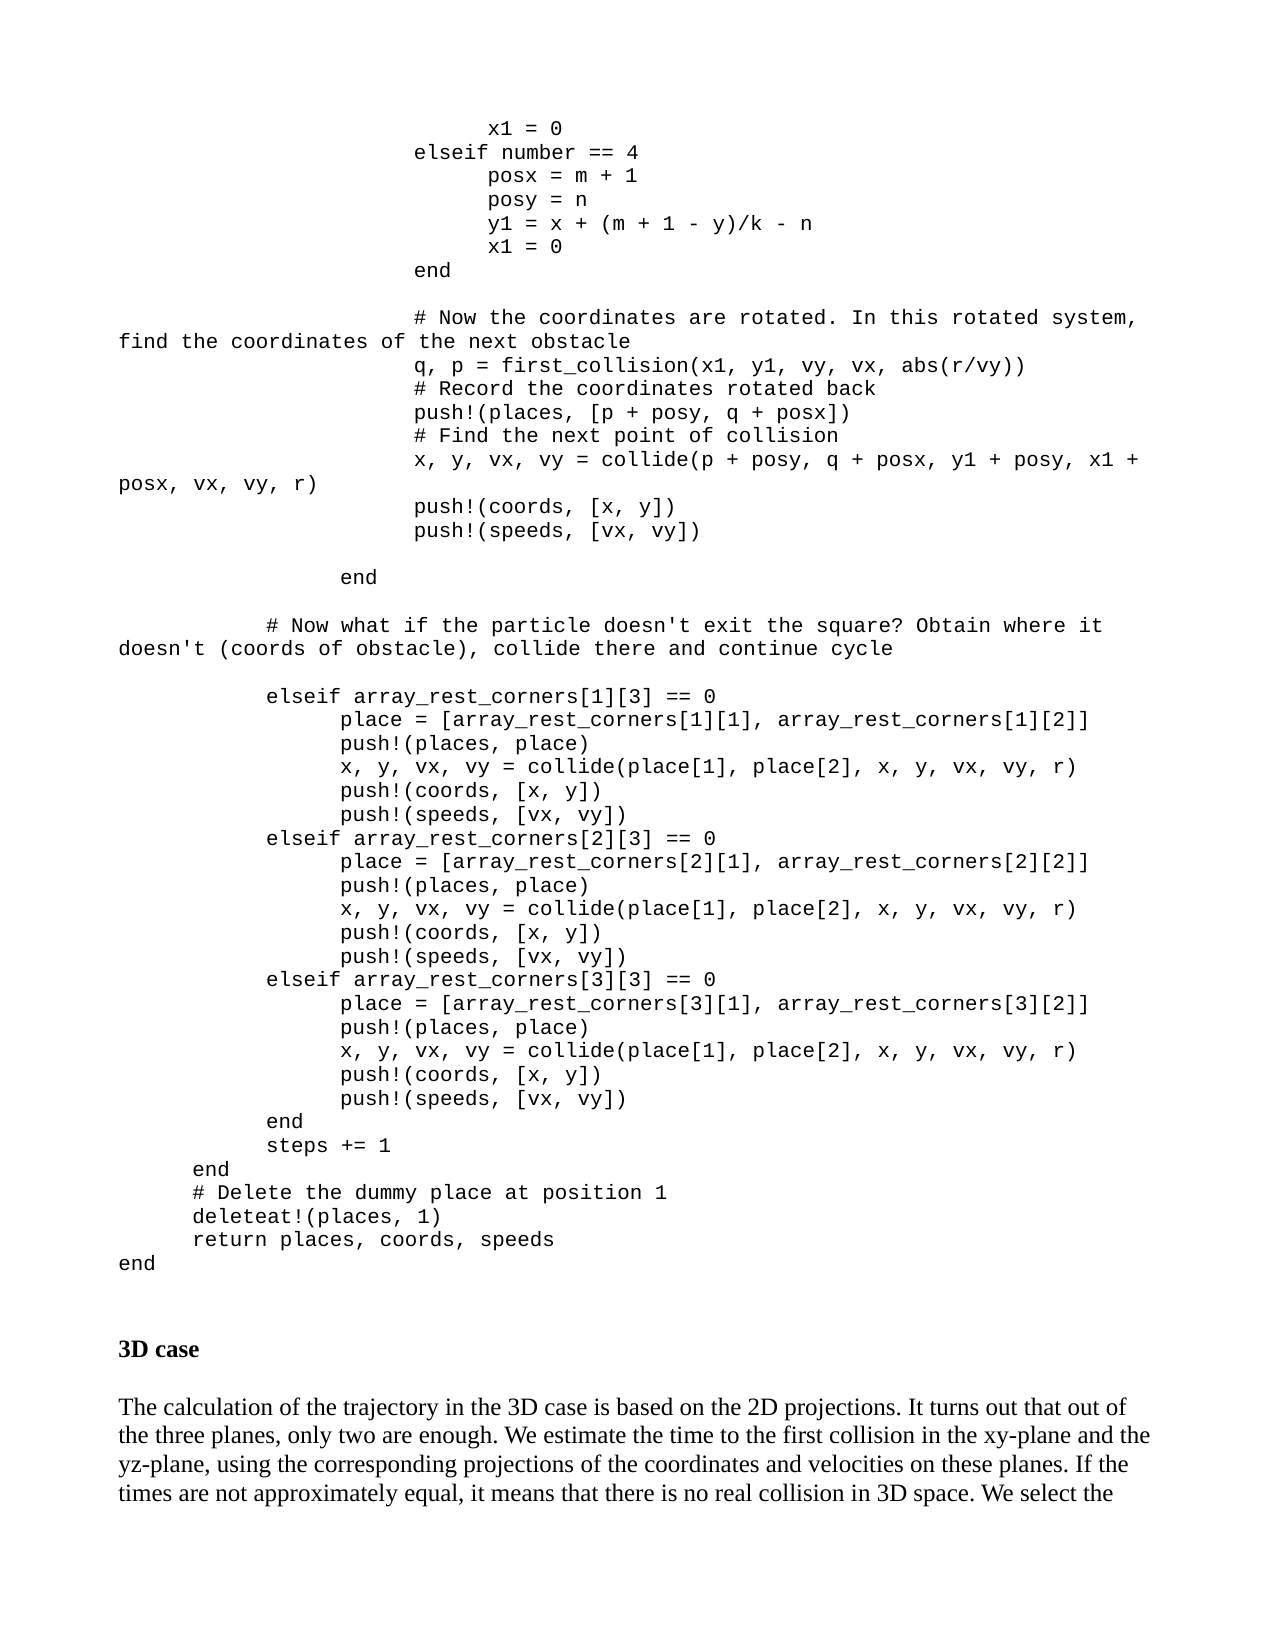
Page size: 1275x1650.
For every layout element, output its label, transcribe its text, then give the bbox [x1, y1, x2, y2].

text push!(speeds, [vx, vy]) [118, 520, 1157, 544]
text place = [array_rest_corners[3][1], array_rest_corners[3][2]] [118, 993, 1157, 1017]
text push!(places, place) [118, 875, 1157, 898]
text end [118, 260, 1157, 284]
text x, y, vx, vy = collide(p + posy, q + posx, y1 + posy, x1 + posx, vx, vy, r) [118, 449, 1157, 496]
text # Delete the dummy place at position 1 [118, 1182, 1157, 1206]
text push!(coords, [x, y]) [118, 496, 1157, 520]
text place = [array_rest_corners[2][1], array_rest_corners[2][2]] [118, 851, 1157, 875]
text deleteat!(places, 1) [118, 1206, 1157, 1229]
text x, y, vx, vy = collide(place[1], place[2], x, y, vx, vy, r) [118, 757, 1157, 780]
text end [118, 567, 1157, 591]
text # Find the next point of collision [118, 426, 1157, 449]
text steps += 1 [118, 1135, 1157, 1158]
text posy = n [118, 189, 1157, 213]
text push!(places, [p + posy, q + posx]) [118, 402, 1157, 426]
text x1 = 0 [118, 118, 1157, 142]
text x, y, vx, vy = collide(place[1], place[2], x, y, vx, vy, r) [118, 1040, 1157, 1064]
text push!(speeds, [vx, vy]) [118, 946, 1157, 969]
text push!(coords, [x, y]) [118, 1064, 1157, 1088]
text end [118, 1111, 1157, 1135]
text y1 = x + (m + 1 - y)/k - n [118, 213, 1157, 236]
text push!(coords, [x, y]) [118, 780, 1157, 804]
text 3D case [118, 1334, 1157, 1363]
text elseif array_rest_corners[3][3] == 0 [118, 969, 1157, 993]
text # Now the coordinates are rotated. In this rotated system, find the coordinates of the next obstacle [118, 307, 1157, 354]
text # Record the coordinates rotated back [118, 378, 1157, 402]
text x1 = 0 [118, 236, 1157, 260]
text end [118, 1158, 1157, 1182]
text elseif array_rest_corners[1][3] == 0 [118, 686, 1157, 709]
text The calculation of the trajectory in the 3D case is based on the 2D projections. It turns out that out of the three planes, only two are enough. We estimate the time to the first collision in the xy-plane and the yz-plane, using the corresponding projections of the coordinates and velocities on these planes. If the times are not approximately equal, it means that there is no real collision in 3D space. We select the [118, 1392, 1157, 1507]
text push!(speeds, [vx, vy]) [118, 804, 1157, 827]
text place = [array_rest_corners[1][1], array_rest_corners[1][2]] [118, 709, 1157, 733]
text push!(coords, [x, y]) [118, 922, 1157, 946]
text end [118, 1253, 1157, 1277]
text # Now what if the particle doesn't exit the square? Obtain where it doesn't (coords of obstacle), collide there and continue cycle [118, 615, 1157, 662]
text posx = m + 1 [118, 165, 1157, 189]
text elseif number == 4 [118, 142, 1157, 165]
text push!(places, place) [118, 1017, 1157, 1040]
text push!(speeds, [vx, vy]) [118, 1088, 1157, 1111]
text q, p = first_collision(x1, y1, vy, vx, abs(r/vy)) [118, 354, 1157, 378]
text elseif array_rest_corners[2][3] == 0 [118, 827, 1157, 851]
text x, y, vx, vy = collide(place[1], place[2], x, y, vx, vy, r) [118, 898, 1157, 922]
text return places, coords, speeds [118, 1229, 1157, 1253]
text push!(places, place) [118, 733, 1157, 757]
